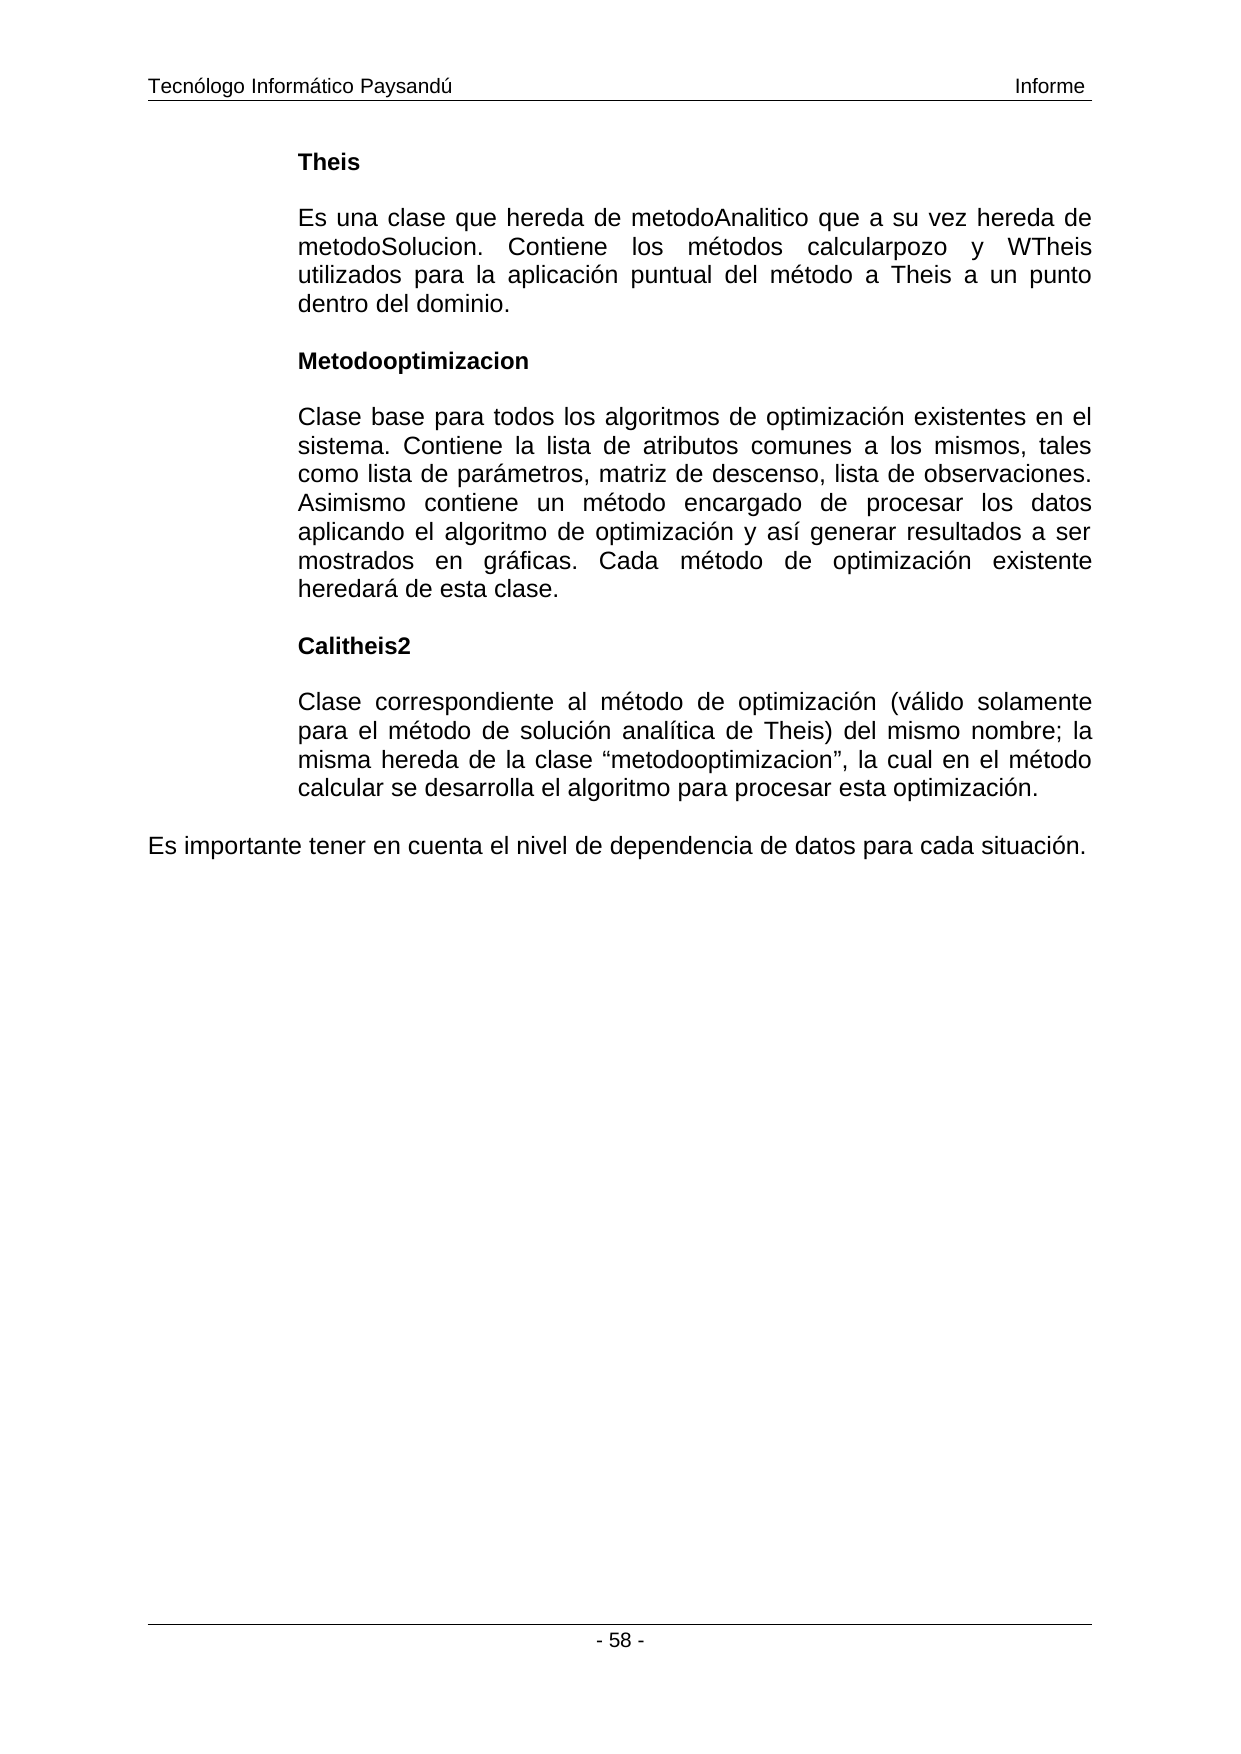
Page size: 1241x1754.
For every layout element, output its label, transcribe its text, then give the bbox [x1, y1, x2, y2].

text Calitheis2 [298, 632, 1092, 659]
text Metodooptimizacion [298, 347, 1092, 374]
text Es una clase que hereda de metodoAnalitico que a su vez hereda de metodoSolucion. Contiene los métodos calcularpozo y WTheis utilizados para la aplicación puntual del método a Theis a un punto dentro del dominio. [298, 203, 1092, 318]
text Es importante tener en cuenta el nivel de dependencia de datos para cada situación. [148, 831, 1092, 859]
text Clase correspondiente al método de optimización (válido solamente para el método de solución analítica de Theis) del mismo nombre; la misma hereda de la clase “metodooptimizacion”, la cual en el método calcular se desarrolla el algoritmo para procesar esta optimización. [298, 687, 1092, 802]
text Theis [298, 148, 1092, 175]
text Clase base para todos los algoritmos de optimización existentes en el sistema. Contiene la lista de atributos comunes a los mismos, tales como lista de parámetros, matriz de descenso, lista de observaciones. Asimismo contiene un método encargado de procesar los datos aplicando el algoritmo de optimización y así generar resultados a ser mostrados en gráficas. Cada método de optimización existente heredará de esta clase. [298, 402, 1092, 603]
